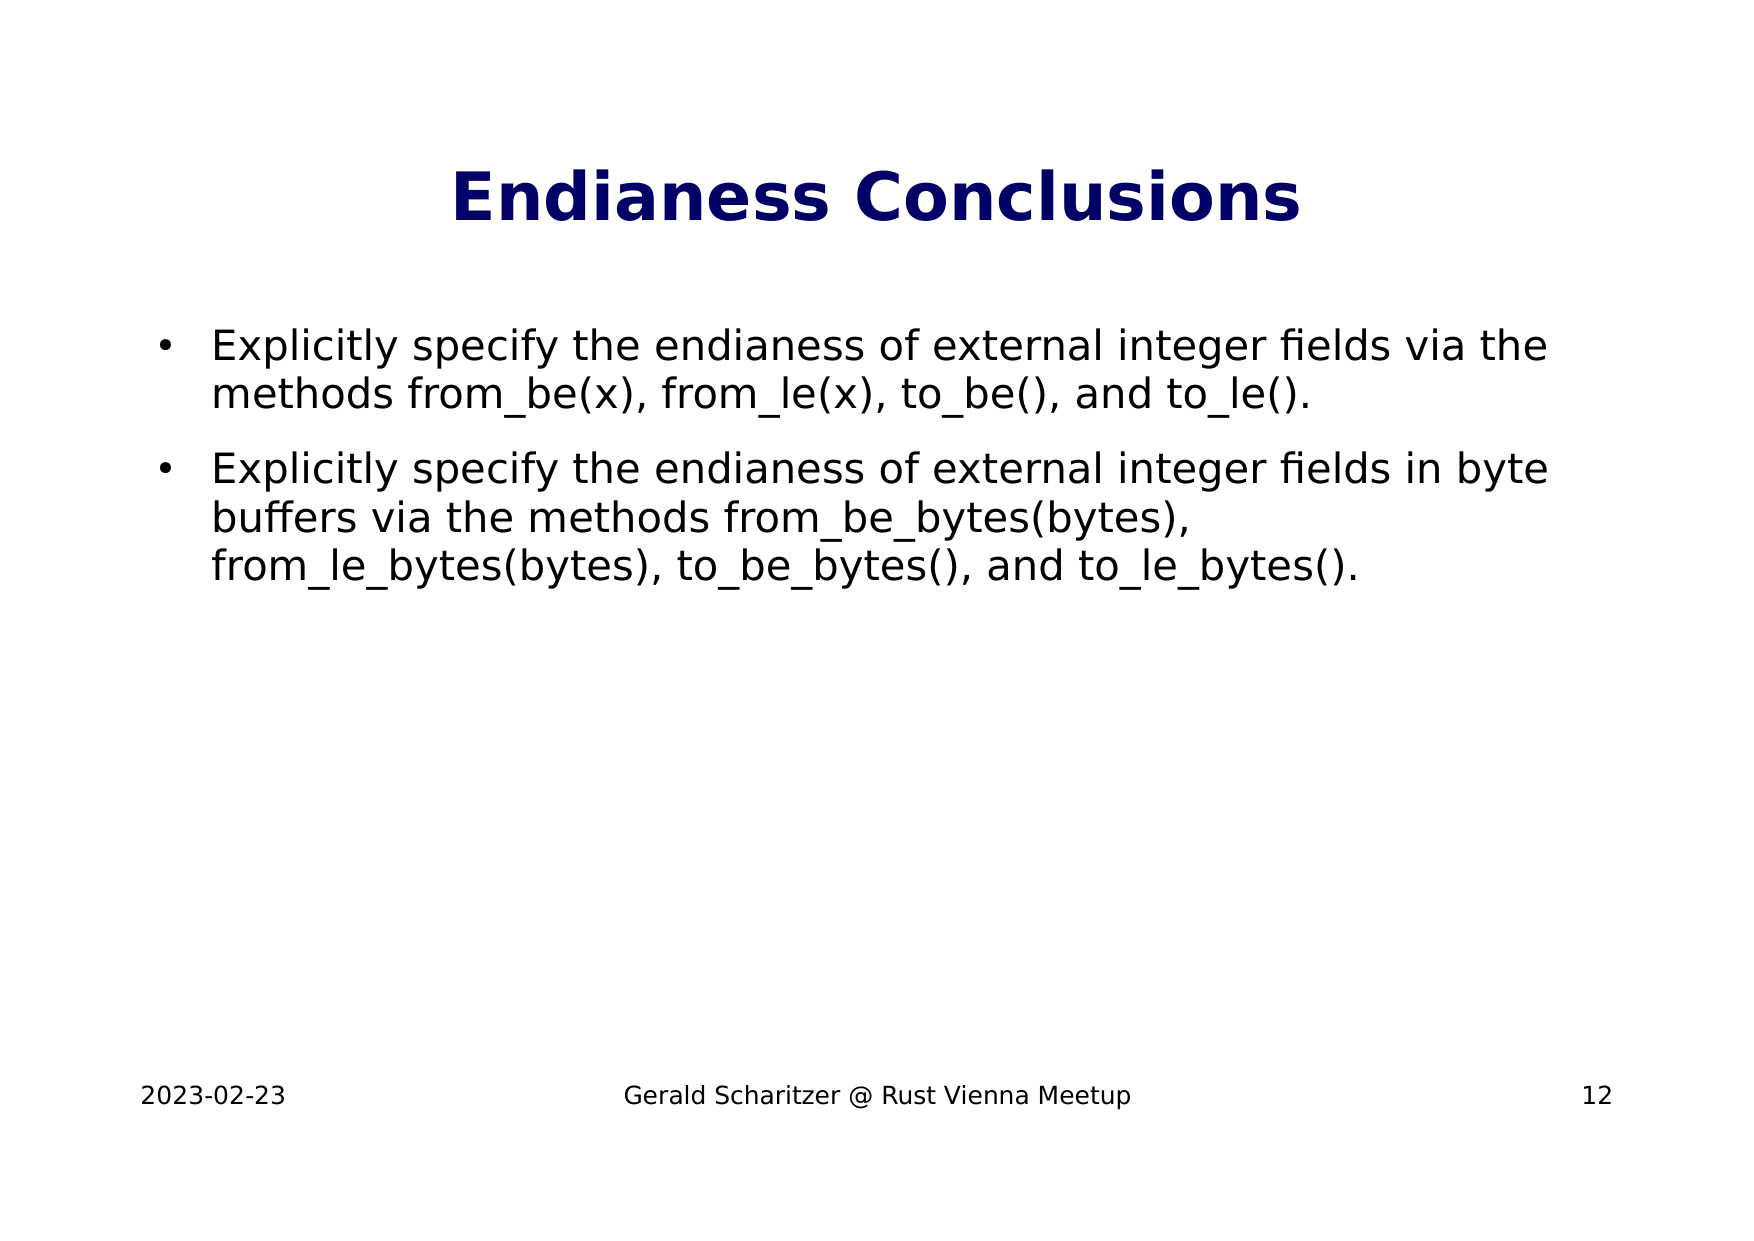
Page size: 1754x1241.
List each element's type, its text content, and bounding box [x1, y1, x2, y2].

title Endianess Conclusions [140, 91, 1614, 303]
list Explicitly specify the endianess of external integer fields via the methods from_be(x), from_le(x), to_be(), and to_le(). Explicitly specify the endianess of external integer fields in byte buffers via the methods from_be_bytes(bytes), from_le_bytes(bytes), to_be_bytes(), and to_le_bytes(). [140, 321, 1614, 973]
